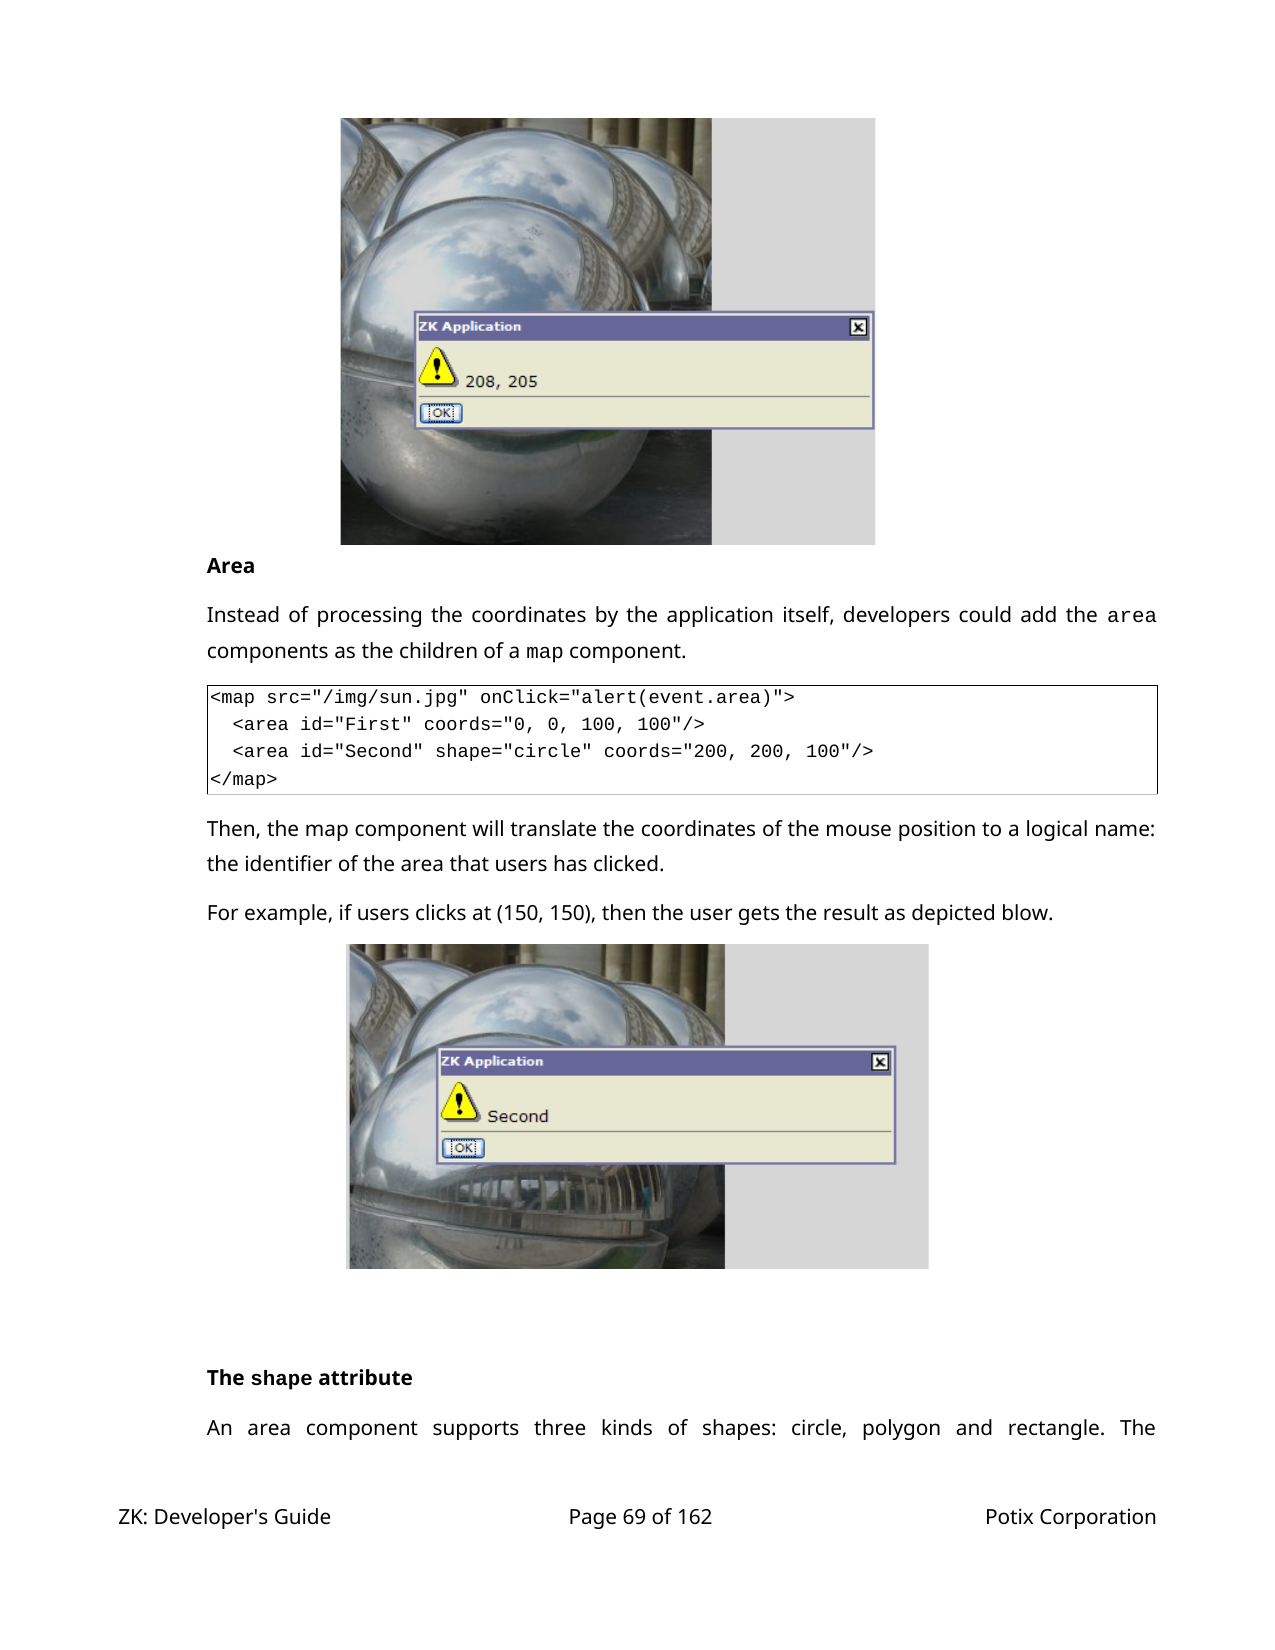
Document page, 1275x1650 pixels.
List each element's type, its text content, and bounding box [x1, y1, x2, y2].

text <area id="First" coords="0, 0, 100, 100"/> [208, 712, 1157, 736]
text Instead of processing the coordinates by the application itself, developers could add the area components as the children of a map component. [207, 600, 1157, 664]
picture [346, 944, 929, 1269]
subtitle Area [207, 545, 1157, 579]
text For example, if users clicks at (150, 150), then the user gets the result as depicted blow. [207, 898, 1157, 927]
text <map src="/img/sun.jpg" onClick="alert(event.area)"> [208, 686, 1157, 709]
picture [340, 118, 876, 545]
text Then, the map component will translate the coordinates of the mouse position to a logical name: the identifier of the area that users has clicked. [207, 814, 1157, 878]
text </map> [208, 766, 1157, 794]
subtitle The shape attribute [207, 1363, 1157, 1392]
text An area component supports three kinds of shapes: circle, polygon and rectangle. The [207, 1413, 1157, 1441]
text <area id="Second" shape="circle" coords="200, 200, 100"/> [208, 739, 1157, 763]
